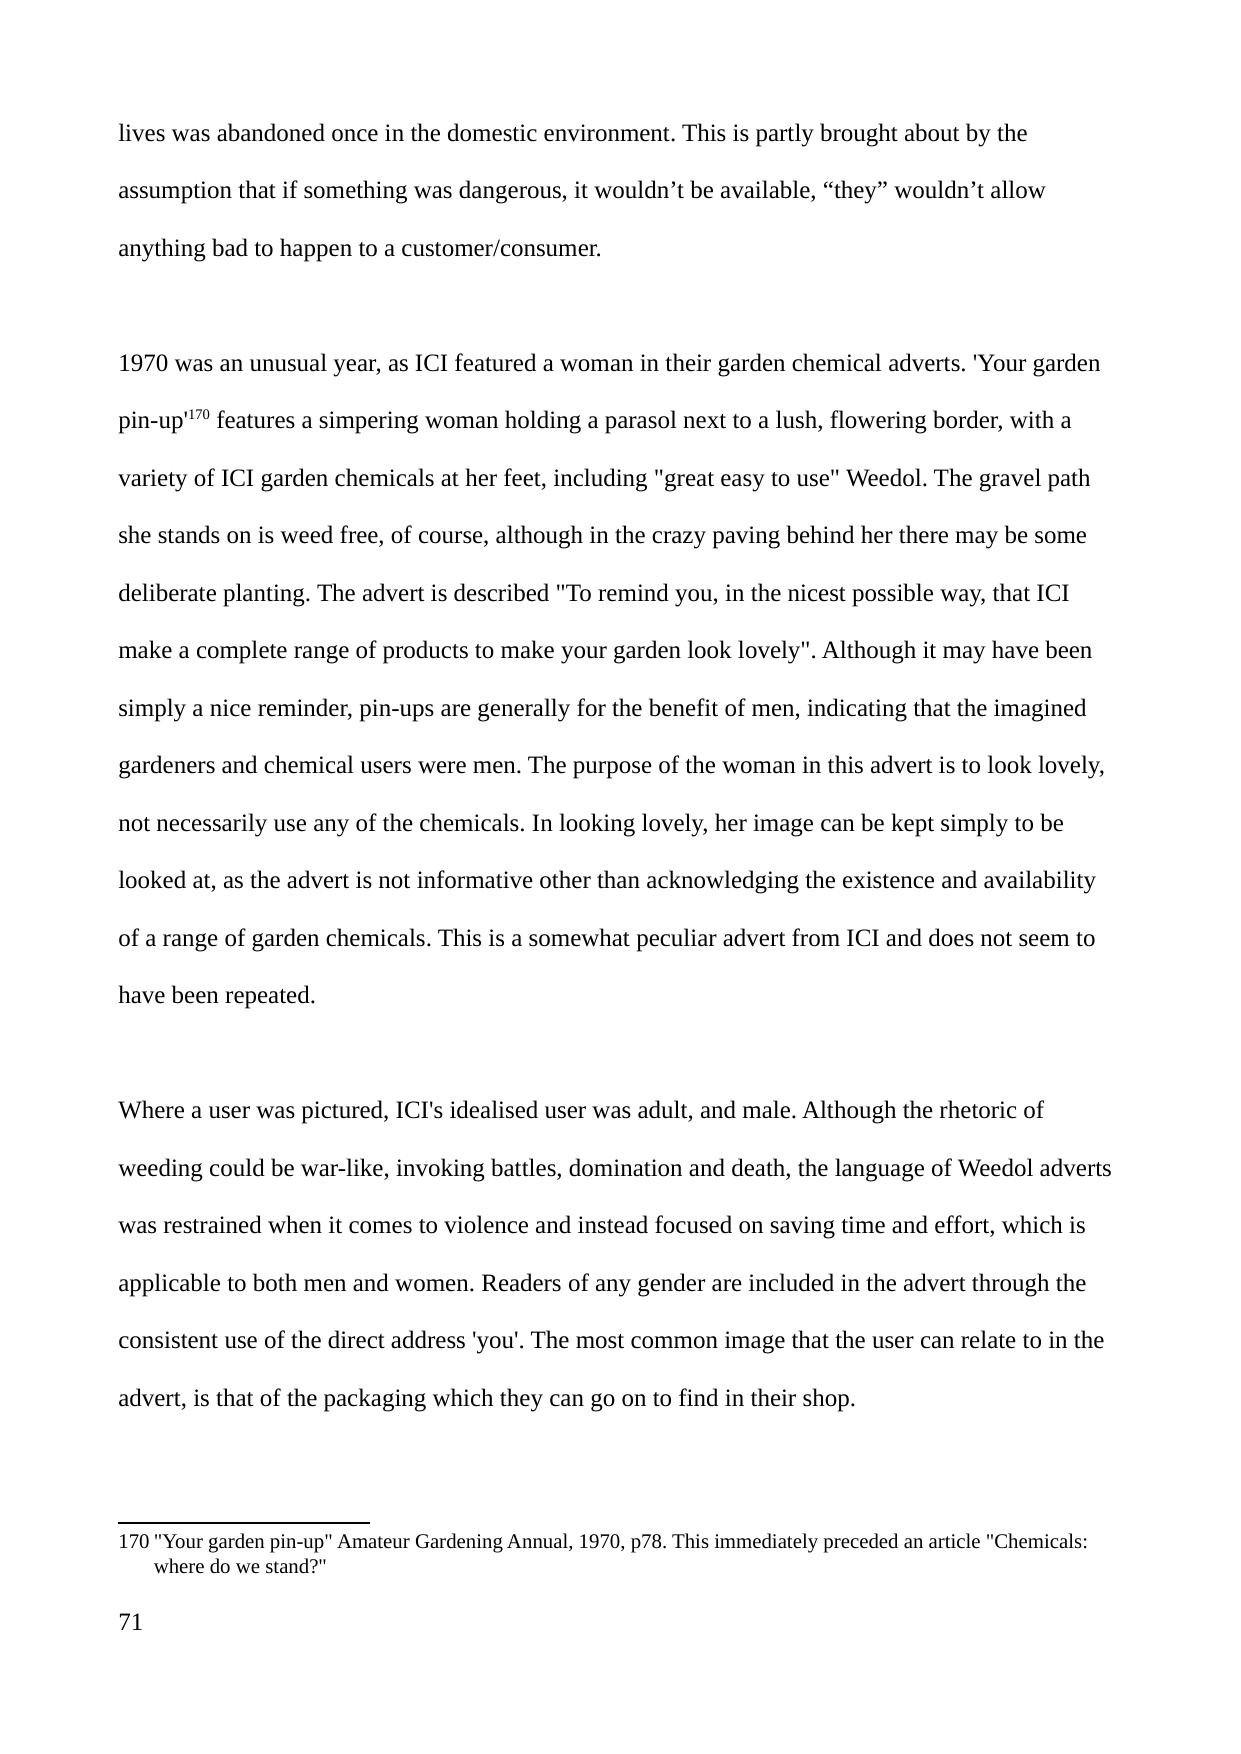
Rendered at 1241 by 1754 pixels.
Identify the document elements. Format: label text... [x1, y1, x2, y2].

text 1970 was an unusual year, as ICI featured a woman in their garden chemical adverts. 'Your garden pin-up' features a simpering woman holding a parasol next to a lush, flowering border, with a variety of ICI garden chemicals at her feet, including "great easy to use" Weedol. The gravel path she stands on is weed free, of course, although in the crazy paving behind her there may be some deliberate planting. The advert is described "To remind you, in the nicest possible way, that ICI make a complete range of products to make your garden look lovely". Although it may have been simply a nice reminder, pin-ups are generally for the benefit of men, indicating that the imagined gardeners and chemical users were men. The purpose of the woman in this advert is to look lovely, not necessarily use any of the chemicals. In looking lovely, her image can be kept simply to be looked at, as the advert is not informative other than acknowledging the existence and availability of a range of garden chemicals. This is a somewhat peculiar advert from ICI and does not seem to have been repeated. [118, 348, 1122, 1009]
text lives was abandoned once in the domestic environment. This is partly brought about by the assumption that if something was dangerous, it wouldn’t be available, “they” wouldn’t allow anything bad to happen to a customer/consumer. [118, 118, 1122, 262]
text "Your garden pin-up" Amateur Gardening Annual, 1970, p78. This immediately preceded an article "Chemicals: where do we stand?" [118, 1529, 1122, 1578]
text Where a user was pictured, ICI's idealised user was adult, and male. Although the rhetoric of weeding could be war-like, invoking battles, domination and death, the language of Weedol adverts was restrained when it comes to violence and instead focused on saving time and effort, which is applicable to both men and women. Readers of any gender are included in the advert through the consistent use of the direct address 'you'. The most common image that the user can relate to in the advert, is that of the packaging which they can go on to find in their shop. [118, 1096, 1122, 1412]
